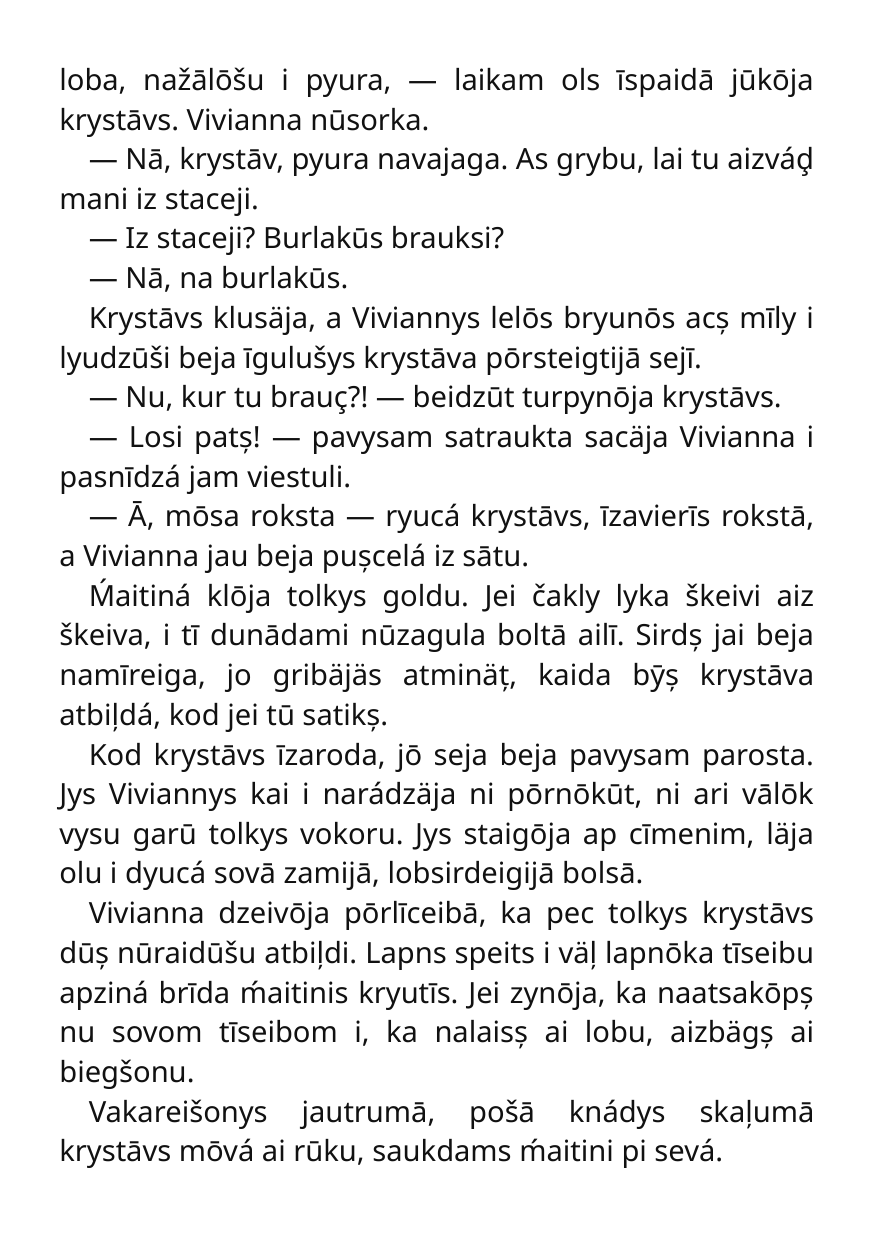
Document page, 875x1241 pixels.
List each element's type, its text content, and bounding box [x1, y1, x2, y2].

text Kod krystāvs īzaroda, jō seja beja pavysam parosta. Jys Viviannys kai i narádzäja ni pōrnōkūt, ni ari vālōk vysu garū tolkys vokoru. Jys staigōja ap cīmenim, läja olu i dyucá sovā zamijā, lobsirdeigijā bolsā. [59, 734, 815, 892]
text — Nu, kur tu brauç?! — beidzūt turpynōja krystāvs. [59, 377, 815, 416]
text Vakareišonys jautrumā, pošā knádys skaļumā krystāvs mōvá ai rūku, saukdams ḿaitini pi sevá. [59, 1091, 815, 1170]
text Vivianna dzeivōja pōrlīceibā, ka pec tolkys krystāvs dūș nūraidūšu atbiļdi. Lapns speits i väļ lapnōka tīseibu apziná brīda ḿaitinis kryutīs. Jei zynōja, ka naatsakōpș nu sovom tīseibom i, ka nalaisș ai lobu, aizbägș ai biegšonu. [59, 892, 815, 1091]
text — Ā, mōsa roksta — ryucá krystāvs, īzavierīs rokstā, a Vivianna jau beja pușcelá iz sātu. [59, 496, 815, 575]
text — Losi patș! — pavysam satraukta sacäja Vivianna i pasnīdzá jam viestuli. [59, 416, 815, 496]
text Ḿaitiná klōja tolkys goldu. Jei čakly lyka škeivi aiz škeiva, i tī dunādami nūzagula boltā ailī. Sirdș jai beja namīreiga, jo gribäjäs atminäț, kaida bȳș krystāva atbiļdá, kod jei tū satikș. [59, 575, 815, 734]
text — Iz staceji? Burlakūs brauksi? [59, 218, 815, 257]
text Krystāvs klusäja, a Viviannys lelōs bryunōs acș mīly i lyudzūši beja īgulušys krystāva pōrsteigtijā sejī. [59, 297, 815, 377]
text loba, nažālōšu i pyura, — laikam ols īspaidā jūkōja krystāvs. Vivianna nūsorka. [59, 59, 815, 138]
text — Nā, krystāv, pyura navajaga. As grybu, lai tu aizváḑ mani iz staceji. [59, 138, 815, 218]
text — Nā, na burlakūs. [59, 257, 815, 297]
